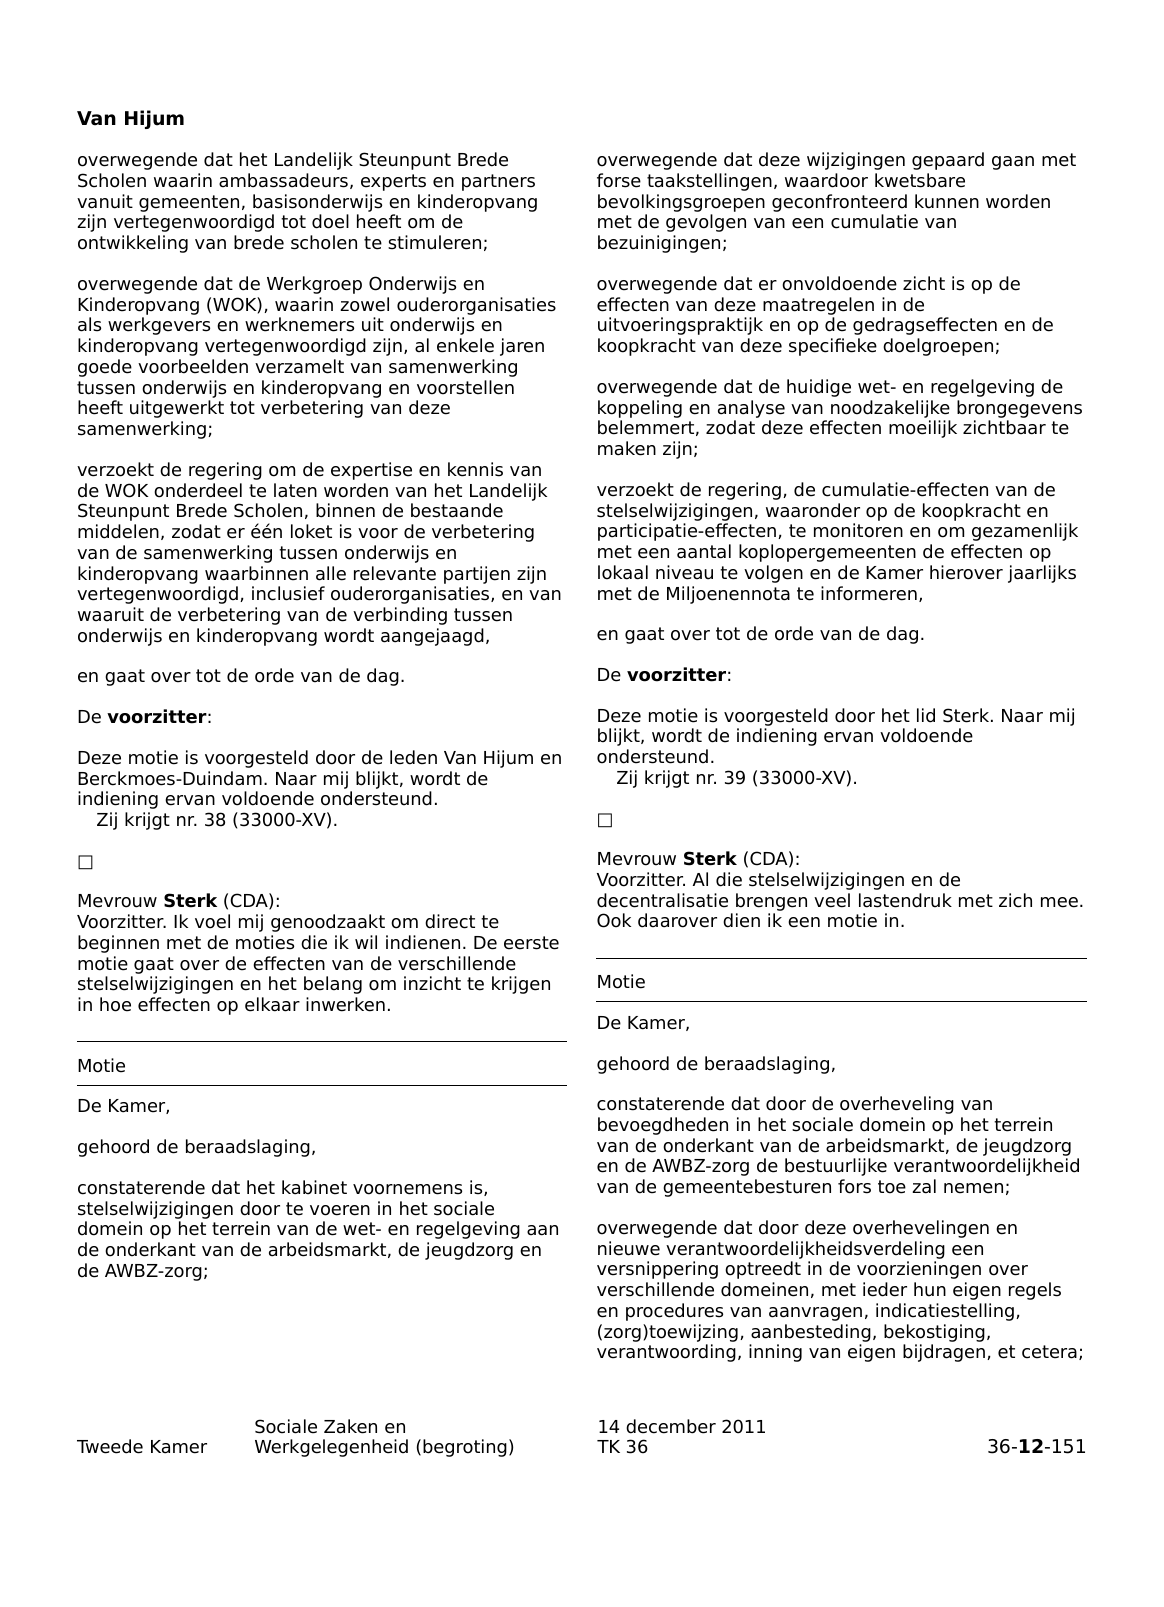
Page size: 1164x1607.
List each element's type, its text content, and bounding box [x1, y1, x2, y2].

text Voorzitter. Ik voel mij genoodzaakt om direct te beginnen met de moties die ik wil indienen. De eerste motie gaat over de effecten van de verschillende stelselwijzigingen en het belang om inzicht te krijgen in hoe effecten op elkaar inwerken. [77, 912, 567, 1016]
text overwegende dat de huidige wet- en regelgeving de koppeling en analyse van noodzakelijke brongegevens belemmert, zodat deze effecten moeilijk zichtbaar te maken zijn; [596, 377, 1087, 460]
text □ [596, 808, 1087, 829]
text □ [77, 851, 567, 871]
text verzoekt de regering om de expertise en kennis van de WOK onderdeel te laten worden van het Landelijk Steunpunt Brede Scholen, binnen de bestaande middelen, zodat er één loket is voor de verbetering van de samenwerking tussen onderwijs en kinderopvang waarbinnen alle relevante partijen zijn vertegenwoordigd, inclusief ouderorganisaties, en van waaruit de verbetering van de verbinding tussen onderwijs en kinderopvang wordt aangejaagd, [77, 460, 567, 646]
text Mevrouw Sterk (CDA): [77, 891, 567, 912]
text constaterende dat door de overheveling van bevoegdheden in het sociale domein op het terrein van de onderkant van de arbeidsmarkt, de jeugdzorg en de AWBZ-zorg de bestuurlijke verantwoordelijkheid van de gemeentebesturen fors toe zal nemen; [596, 1094, 1087, 1198]
text Voorzitter. Al die stelselwijzigingen en de decentralisatie brengen veel lastendruk met zich mee. Ook daarover dien ik een motie in. [596, 870, 1087, 932]
text Mevrouw Sterk (CDA): [596, 849, 1087, 870]
text overwegende dat het Landelijk Steunpunt Brede Scholen waarin ambassadeurs, experts en partners vanuit gemeenten, basisonderwijs en kinderopvang zijn vertegenwoordigd tot doel heeft om de ontwikkeling van brede scholen te stimuleren; [77, 150, 567, 254]
text overwegende dat de Werkgroep Onderwijs en Kinderopvang (WOK), waarin zowel ouderorganisaties als werkgevers en werknemers uit onderwijs en kinderopvang vertegenwoordigd zijn, al enkele jaren goede voorbeelden verzamelt van samenwerking tussen onderwijs en kinderopvang en voorstellen heeft uitgewerkt tot verbetering van deze samenwerking; [77, 274, 567, 440]
text De Kamer, [596, 1013, 1087, 1033]
text De Kamer, [77, 1096, 567, 1117]
text en gaat over tot de orde van de dag. [77, 666, 567, 687]
text overwegende dat deze wijzigingen gepaard gaan met forse taakstellingen, waardoor kwetsbare bevolkingsgroepen geconfronteerd kunnen worden met de gevolgen van een cumulatie van bezuinigingen; [596, 150, 1087, 254]
text Deze motie is voorgesteld door de leden Van Hijum en Berckmoes-Duindam. Naar mij blijkt, wordt de indiening ervan voldoende ondersteund. [77, 748, 567, 810]
text overwegende dat er onvoldoende zicht is op de effecten van deze maatregelen in de uitvoeringspraktijk en op de gedragseffecten en de koopkracht van deze specifieke doelgroepen; [596, 274, 1087, 357]
text Zij krijgt nr. 38 (33000-XV). [77, 810, 567, 831]
text gehoord de beraadslaging, [596, 1053, 1087, 1074]
text Motie [77, 1056, 567, 1076]
text Zij krijgt nr. 39 (33000-XV). [596, 768, 1087, 788]
text Deze motie is voorgesteld door het lid Sterk. Naar mij blijkt, wordt de indiening ervan voldoende ondersteund. [596, 706, 1087, 768]
text gehoord de beraadslaging, [77, 1137, 567, 1158]
text De voorzitter: [596, 665, 1087, 686]
text constaterende dat het kabinet voornemens is, stelselwijzigingen door te voeren in het sociale domein op het terrein van de wet- en regelgeving aan de onderkant van de arbeidsmarkt, de jeugdzorg en de AWBZ-zorg; [77, 1178, 567, 1281]
text verzoekt de regering, de cumulatie-effecten van de stelselwijzigingen, waaronder op de koopkracht en participatie-effecten, te monitoren en om gezamenlijk met een aantal koplopergemeenten de effecten op lokaal niveau te volgen en de Kamer hierover jaarlijks met de Miljoenennota te informeren, [596, 480, 1087, 604]
text en gaat over tot de orde van de dag. [596, 624, 1087, 645]
text overwegende dat door deze overhevelingen en nieuwe verantwoordelijkheidsverdeling een versnippering optreedt in de voorzieningen over verschillende domeinen, met ieder hun eigen regels en procedures van aanvragen, indicatiestelling, (zorg)toewijzing, aanbesteding, bekostiging, verantwoording, inning van eigen bijdragen, et cetera; [596, 1218, 1087, 1363]
text De voorzitter: [77, 707, 567, 728]
text Motie [596, 972, 1087, 993]
